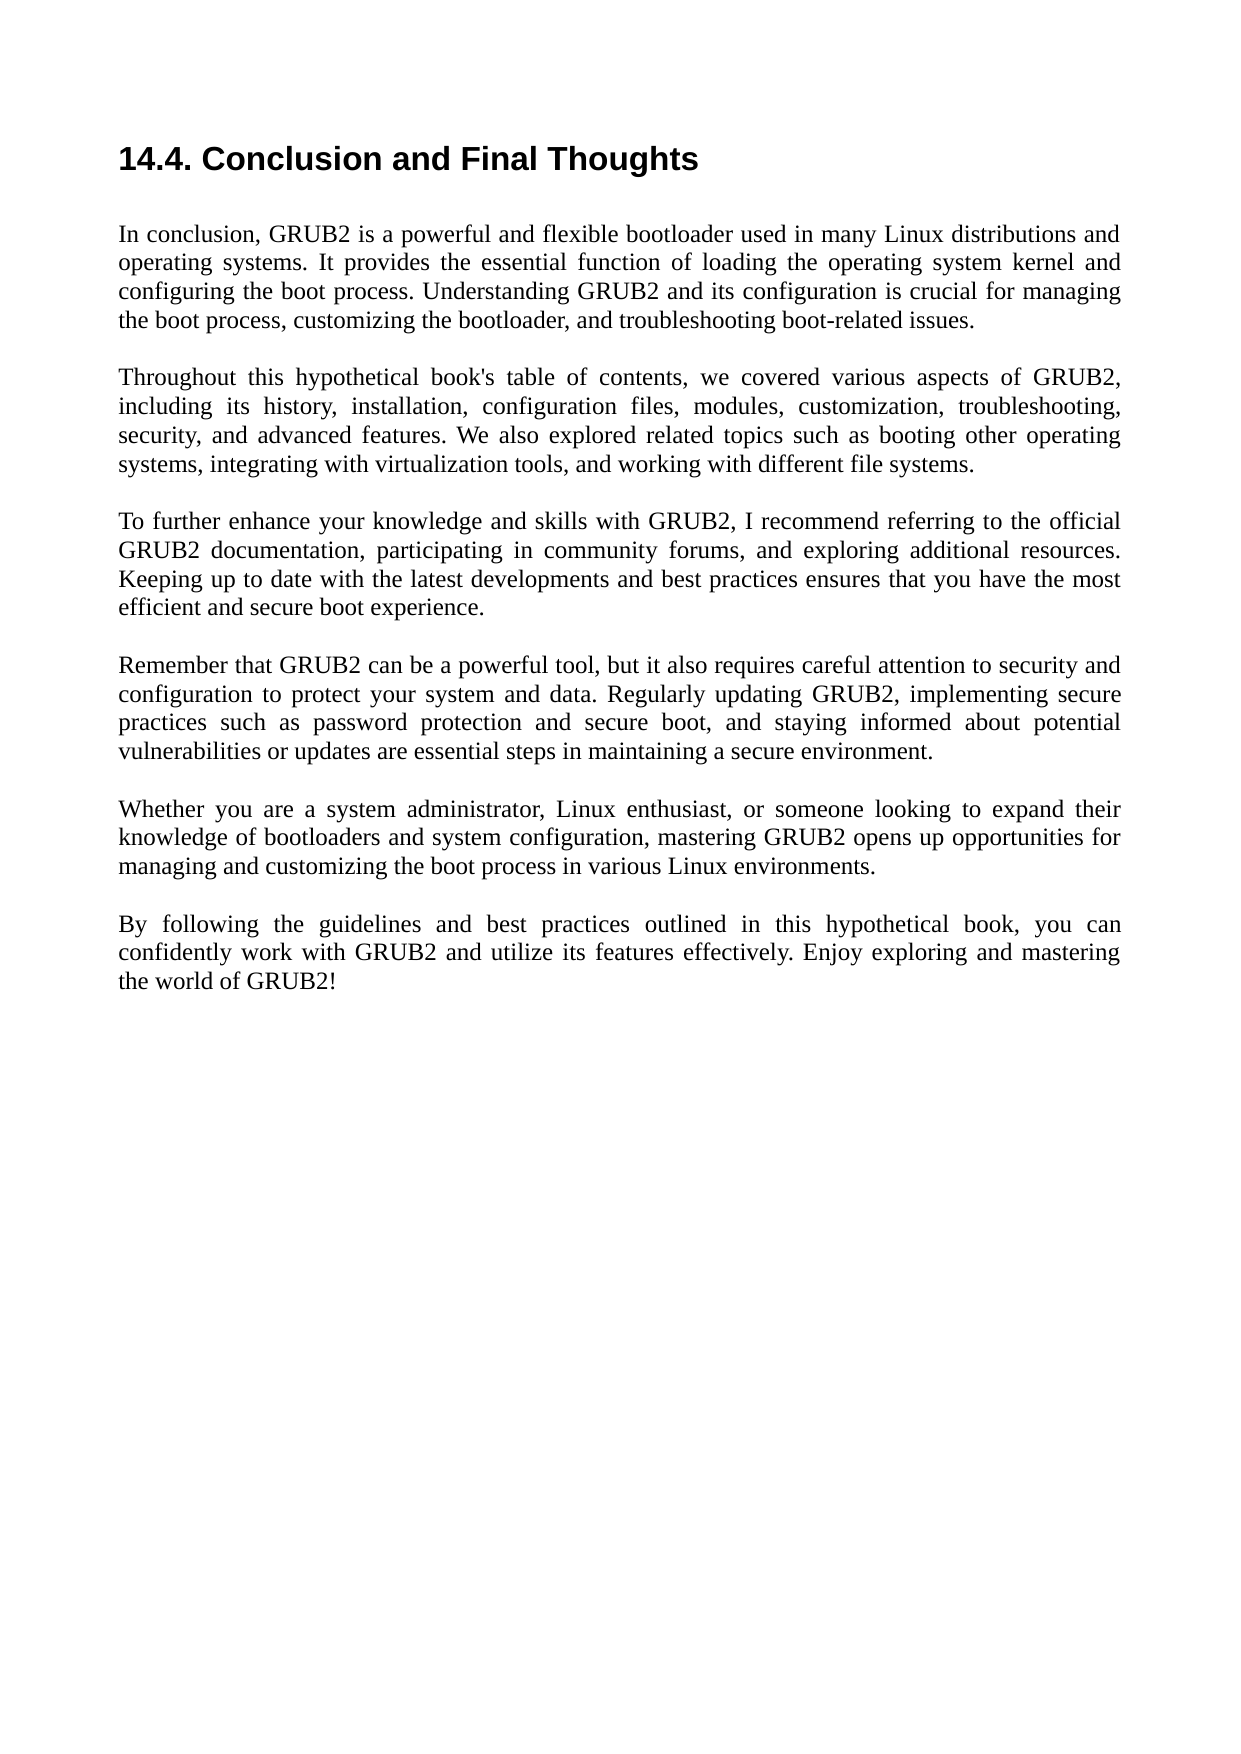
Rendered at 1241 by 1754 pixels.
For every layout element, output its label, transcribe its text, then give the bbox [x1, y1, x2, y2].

text Remember that GRUB2 can be a powerful tool, but it also requires careful attention to security and configuration to protect your system and data. Regularly updating GRUB2, implementing secure practices such as password protection and secure boot, and staying informed about potential vulnerabilities or updates are essential steps in maintaining a secure environment. [118, 650, 1122, 765]
text In conclusion, GRUB2 is a powerful and flexible bootloader used in many Linux distributions and operating systems. It provides the essential function of loading the operating system kernel and configuring the boot process. Understanding GRUB2 and its configuration is crucial for managing the boot process, customizing the bootloader, and troubleshooting boot-related issues. [118, 219, 1122, 334]
text To further enhance your knowledge and skills with GRUB2, I recommend referring to the official GRUB2 documentation, participating in community forums, and exploring additional resources. Keeping up to date with the latest developments and best practices ensures that you have the most efficient and secure boot experience. [118, 506, 1122, 621]
subtitle 14.4. Conclusion and Final Thoughts [118, 139, 1122, 177]
text Whether you are a system administrator, Linux enthusiast, or someone looking to expand their knowledge of bootloaders and system configuration, mastering GRUB2 opens up opportunities for managing and customizing the boot process in various Linux environments. [118, 794, 1122, 880]
text By following the guidelines and best practices outlined in this hypothetical book, you can confidently work with GRUB2 and utilize its features effectively. Enjoy exploring and mastering the world of GRUB2! [118, 909, 1122, 995]
text Throughout this hypothetical book's table of contents, we covered various aspects of GRUB2, including its history, installation, configuration files, modules, customization, troubleshooting, security, and advanced features. We also explored related topics such as booting other operating systems, integrating with virtualization tools, and working with different file systems. [118, 362, 1122, 477]
